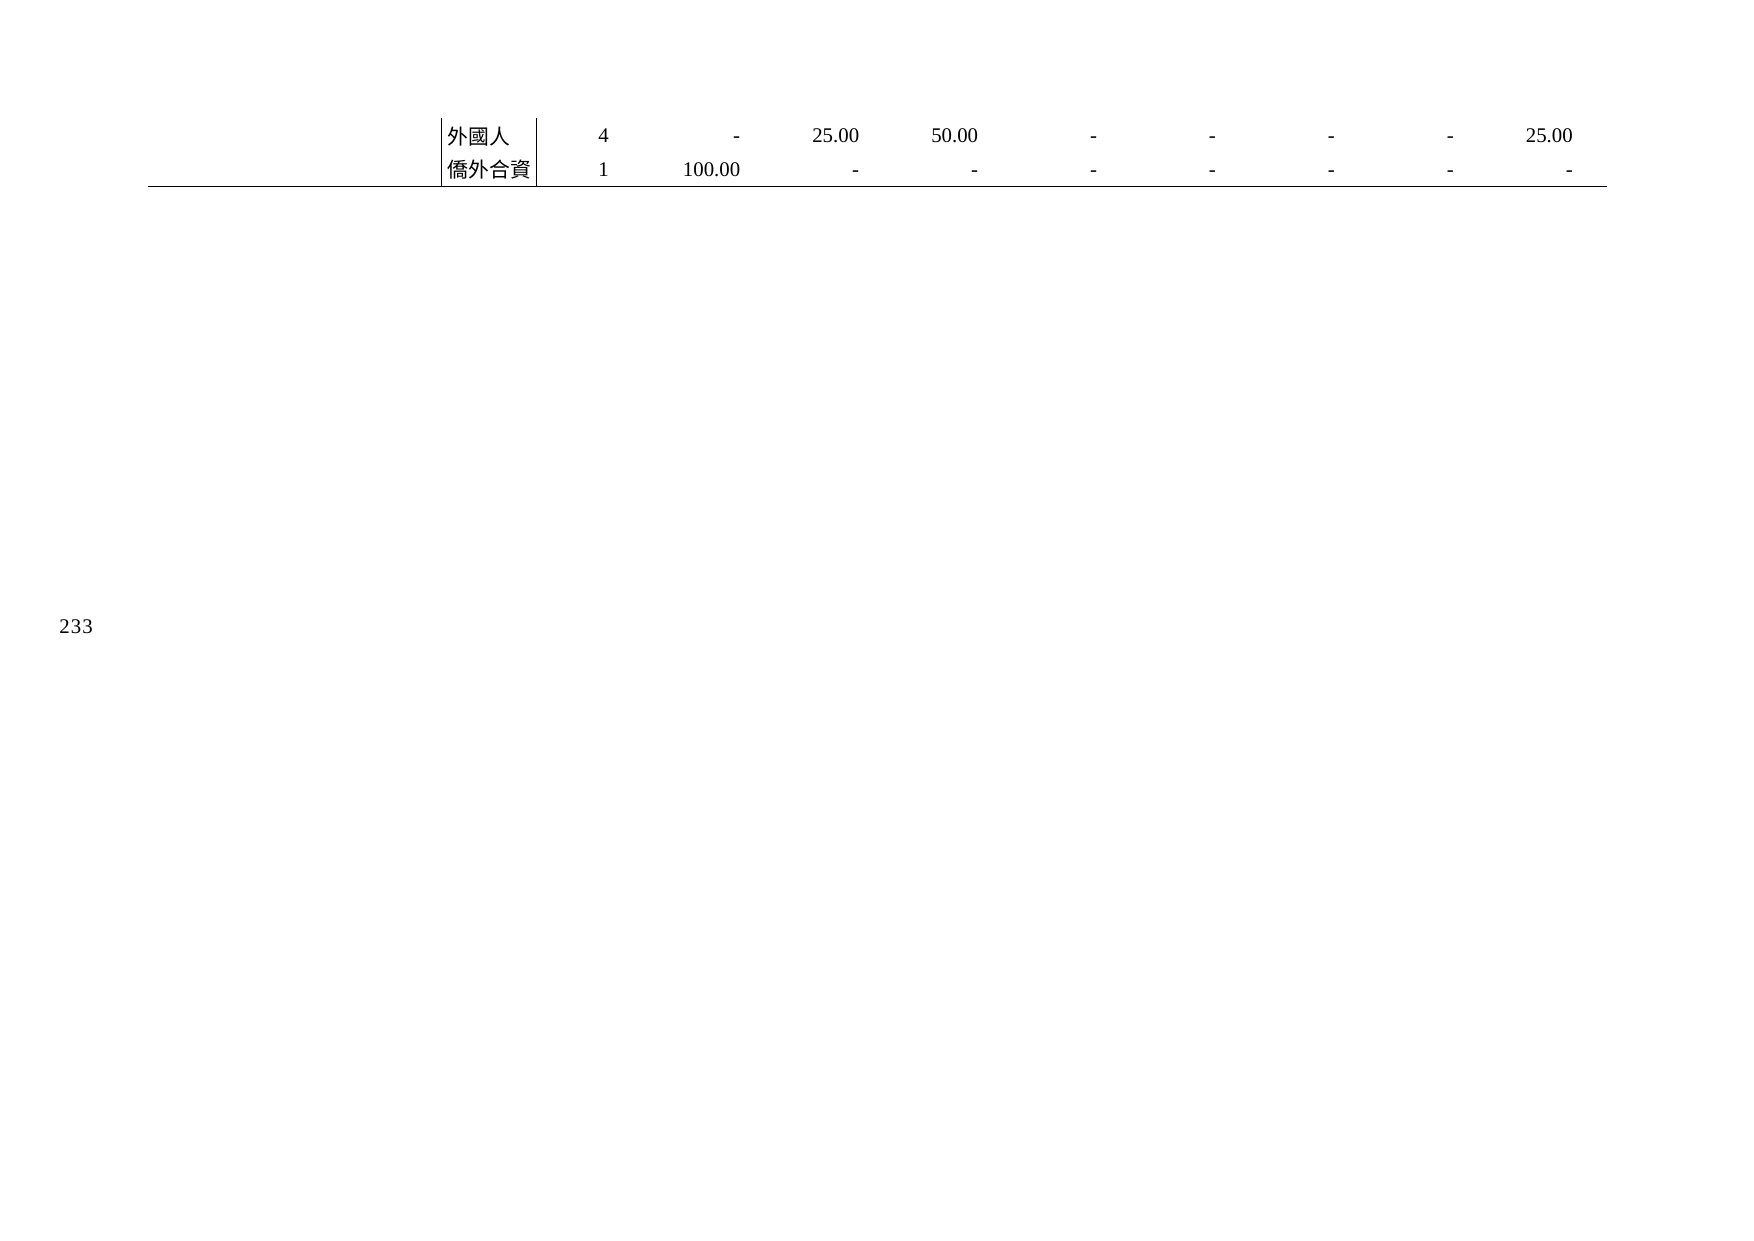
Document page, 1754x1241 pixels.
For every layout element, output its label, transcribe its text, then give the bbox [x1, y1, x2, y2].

table_cell 50.00 [893, 118, 1012, 152]
table_cell 1 [537, 152, 655, 186]
table_cell - [1131, 152, 1250, 186]
table_cell 25.00 [1488, 118, 1607, 152]
table_cell 25.00 [774, 118, 893, 152]
table_cell - [1250, 152, 1369, 186]
table_cell - [1369, 118, 1488, 152]
table_cell 外國人 [442, 118, 536, 152]
table_cell [148, 118, 441, 152]
table_cell 4 [537, 118, 655, 152]
table_cell - [1250, 118, 1369, 152]
table_cell - [774, 152, 893, 186]
table_cell - [655, 118, 774, 152]
table_cell - [1012, 152, 1131, 186]
table_cell 僑外合資 [442, 152, 536, 186]
table_cell 100.00 [655, 152, 774, 186]
table_cell - [893, 152, 1012, 186]
table_cell - [1131, 118, 1250, 152]
table_cell [148, 152, 441, 186]
table_cell - [1488, 152, 1607, 186]
table_cell - [1012, 118, 1131, 152]
table_cell - [1369, 152, 1488, 186]
